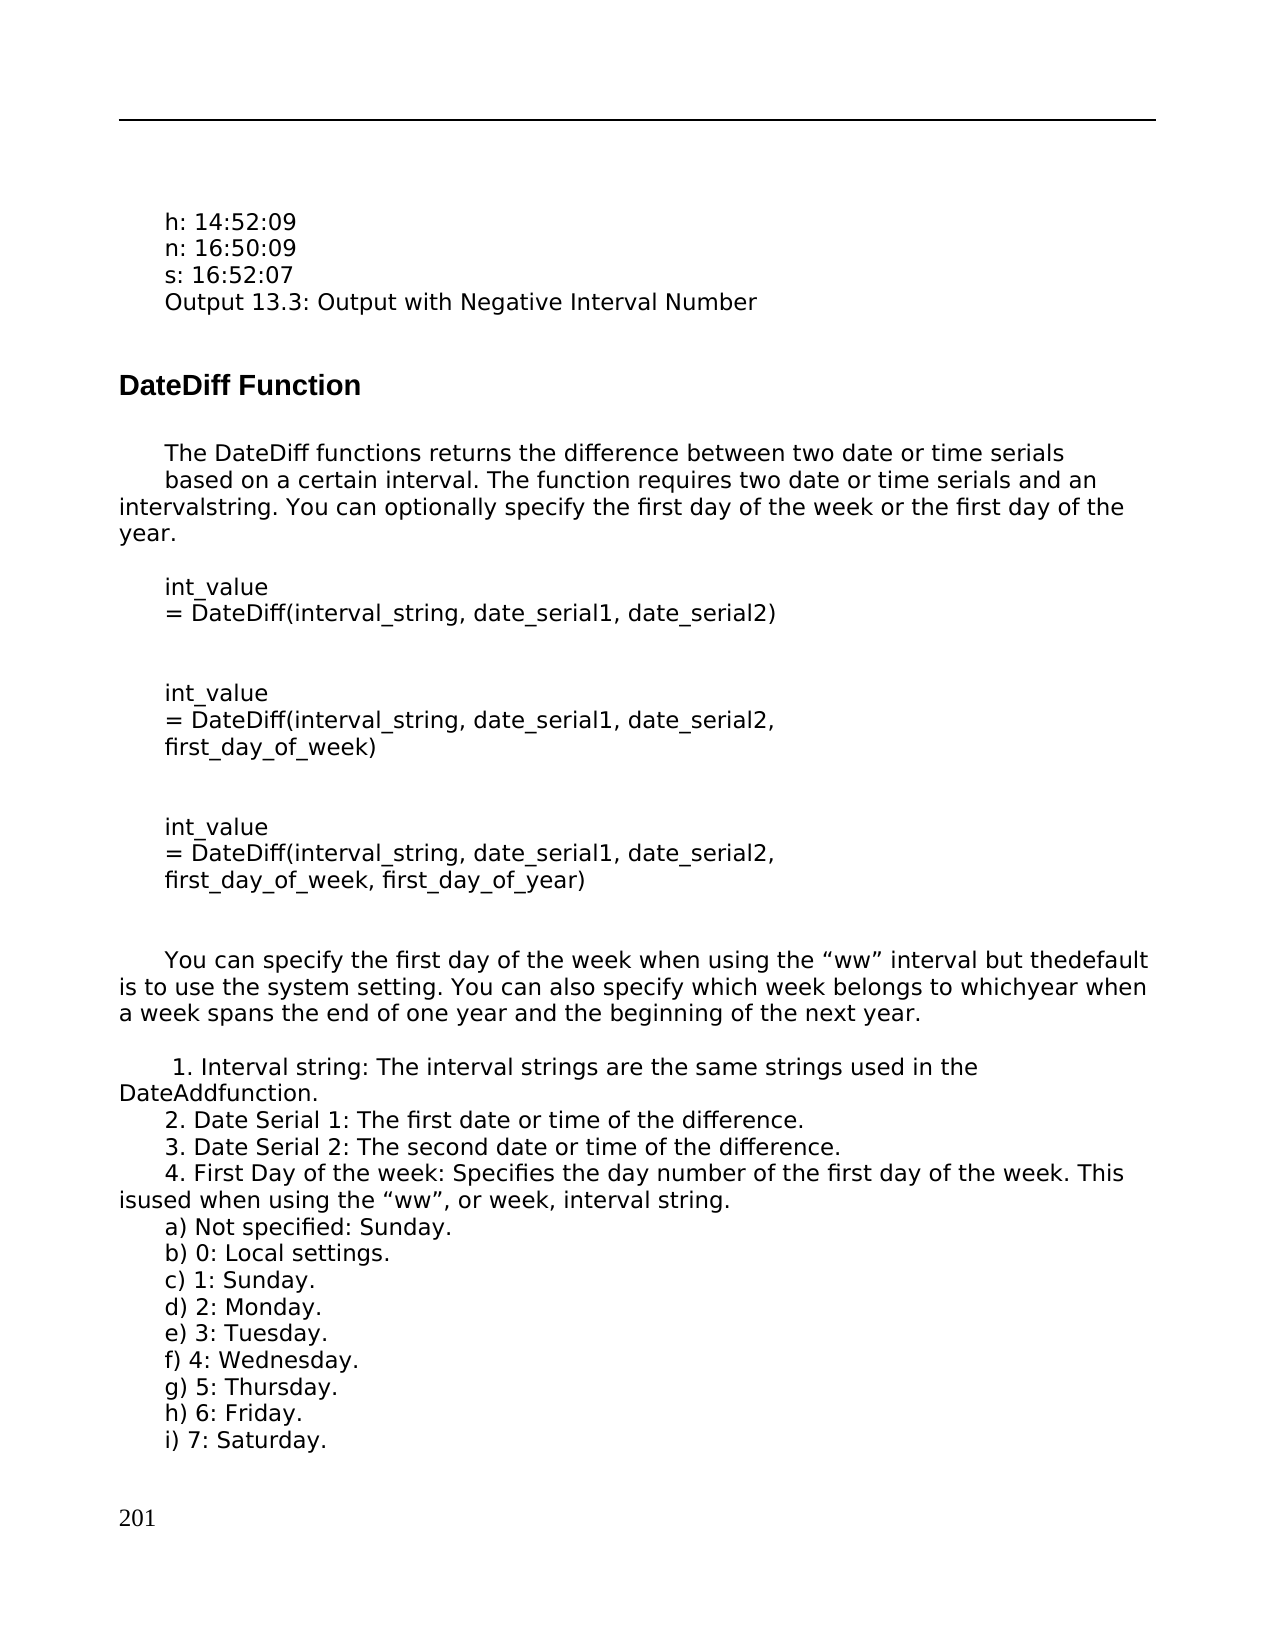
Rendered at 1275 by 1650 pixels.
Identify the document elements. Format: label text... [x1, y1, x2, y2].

text 1. Interval string: The interval strings are the same strings used in the DateAddfunction. [118, 1054, 1156, 1107]
text d) 2: Monday. [118, 1294, 1156, 1321]
text c) 1: Sunday. [118, 1267, 1156, 1294]
text e) 3: Tuesday. [118, 1321, 1156, 1347]
text int_value [118, 681, 1156, 707]
text 2. Date Serial 1: The first date or time of the difference. [118, 1107, 1156, 1134]
text b) 0: Local settings. [118, 1241, 1156, 1267]
text h: 14:52:09 [118, 209, 1156, 236]
text = DateDiff(interval_string, date_serial1, date_serial2, [118, 841, 1156, 867]
subtitle DateDiff Function [118, 368, 1156, 401]
text a) Not specified: Sunday. [118, 1214, 1156, 1241]
text i) 7: Saturday. [118, 1427, 1156, 1454]
text first_day_of_week) [118, 734, 1156, 761]
text n: 16:50:09 [118, 236, 1156, 262]
text int_value [118, 574, 1156, 601]
text s: 16:52:07 [118, 262, 1156, 289]
text The DateDiff functions returns the difference between two date or time serials [118, 441, 1156, 467]
text = DateDiff(interval_string, date_serial1, date_serial2, [118, 707, 1156, 734]
text 4. First Day of the week: Specifies the day number of the first day of the week. This isused when using the “ww”, or week, interval string. [118, 1161, 1156, 1214]
text g) 5: Thursday. [118, 1374, 1156, 1401]
text Output 13.3: Output with Negative Interval Number [118, 289, 1156, 316]
text based on a certain interval. The function requires two date or time serials and an intervalstring. You can optionally specify the first day of the week or the first day of the year. [118, 467, 1156, 547]
text 3. Date Serial 2: The second date or time of the difference. [118, 1134, 1156, 1161]
text = DateDiff(interval_string, date_serial1, date_serial2) [118, 601, 1156, 627]
text first_day_of_week, first_day_of_year) [118, 867, 1156, 894]
text h) 6: Friday. [118, 1401, 1156, 1427]
text f) 4: Wednesday. [118, 1347, 1156, 1374]
text You can specify the first day of the week when using the “ww” interval but thedefault is to use the system setting. You can also specify which week belongs to whichyear when a week spans the end of one year and the beginning of the next year. [118, 947, 1156, 1027]
text int_value [118, 814, 1156, 841]
